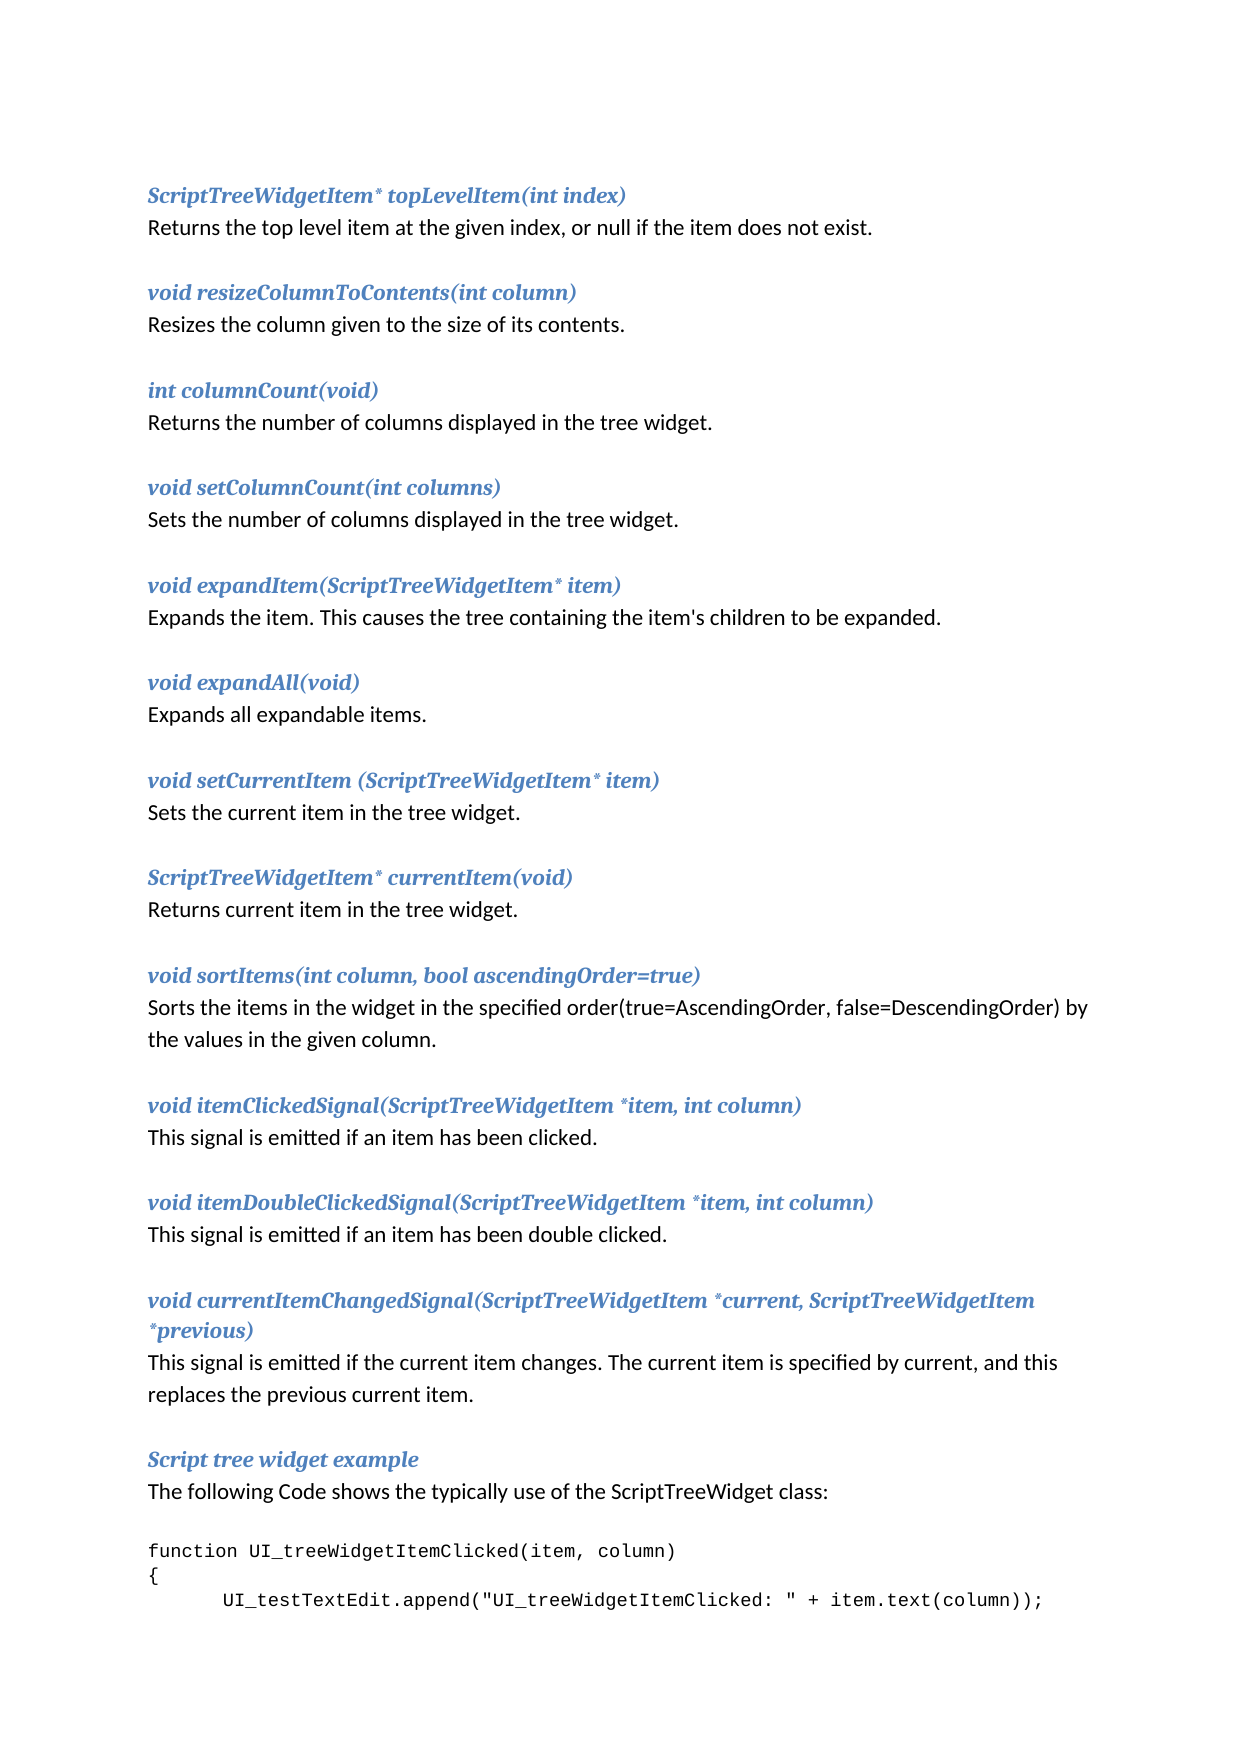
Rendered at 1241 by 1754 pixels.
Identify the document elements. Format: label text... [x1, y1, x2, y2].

subtitle void itemClickedSignal(ScriptTreeWidgetItem *item, int column) [148, 1092, 1093, 1119]
text Returns current item in the tree widget. [148, 895, 1093, 923]
text Sorts the items in the widget in the specified order(true=AscendingOrder, false=DescendingOrder) by the values in the given column. [148, 993, 1093, 1053]
subtitle int columnCount(void) [148, 378, 1093, 404]
text Sets the number of columns displayed in the tree widget. [148, 505, 1093, 533]
subtitle void expandAll(void) [148, 670, 1093, 697]
text { [148, 1566, 1093, 1587]
subtitle void sortItems(int column, bool ascendingOrder=true) [148, 963, 1093, 989]
text Expands the item. This causes the tree containing the item's children to be expanded. [148, 603, 1093, 631]
subtitle void itemDoubleClickedSignal(ScriptTreeWidgetItem *item, int column) [148, 1190, 1093, 1216]
subtitle void setColumnCount(int columns) [148, 475, 1093, 502]
subtitle void setCurrentItem (ScriptTreeWidgetItem* item) [148, 768, 1093, 794]
subtitle void expandItem(ScriptTreeWidgetItem* item) [148, 573, 1093, 599]
text This signal is emitted if an item has been double clicked. [148, 1220, 1093, 1248]
text UI_testTextEdit.append("UI_treeWidgetItemClicked: " + item.text(column)); [148, 1591, 1093, 1612]
subtitle Script tree widget example [148, 1447, 1093, 1474]
subtitle void currentItemChangedSignal(ScriptTreeWidgetItem *current, ScriptTreeWidgetItem *previous) [148, 1287, 1093, 1344]
text This signal is emitted if the current item changes. The current item is specified by current, and this replaces the previous current item. [148, 1348, 1093, 1408]
text The following Code shows the typically use of the ScriptTreeWidget class: [148, 1477, 1093, 1506]
text function UI_treeWidgetItemClicked(item, column) [148, 1542, 1093, 1563]
text Expands all expandable items. [148, 700, 1093, 728]
subtitle ScriptTreeWidgetItem* currentItem(void) [148, 865, 1093, 892]
subtitle ScriptTreeWidgetItem* topLevelItem(int index) [148, 183, 1093, 209]
text Returns the number of columns displayed in the tree widget. [148, 408, 1093, 436]
subtitle void resizeColumnToContents(int column) [148, 280, 1093, 307]
text Resizes the column given to the size of its contents. [148, 310, 1093, 338]
text Sets the current item in the tree widget. [148, 798, 1093, 826]
text This signal is emitted if an item has been clicked. [148, 1123, 1093, 1151]
text Returns the top level item at the given index, or null if the item does not exist. [148, 213, 1093, 241]
